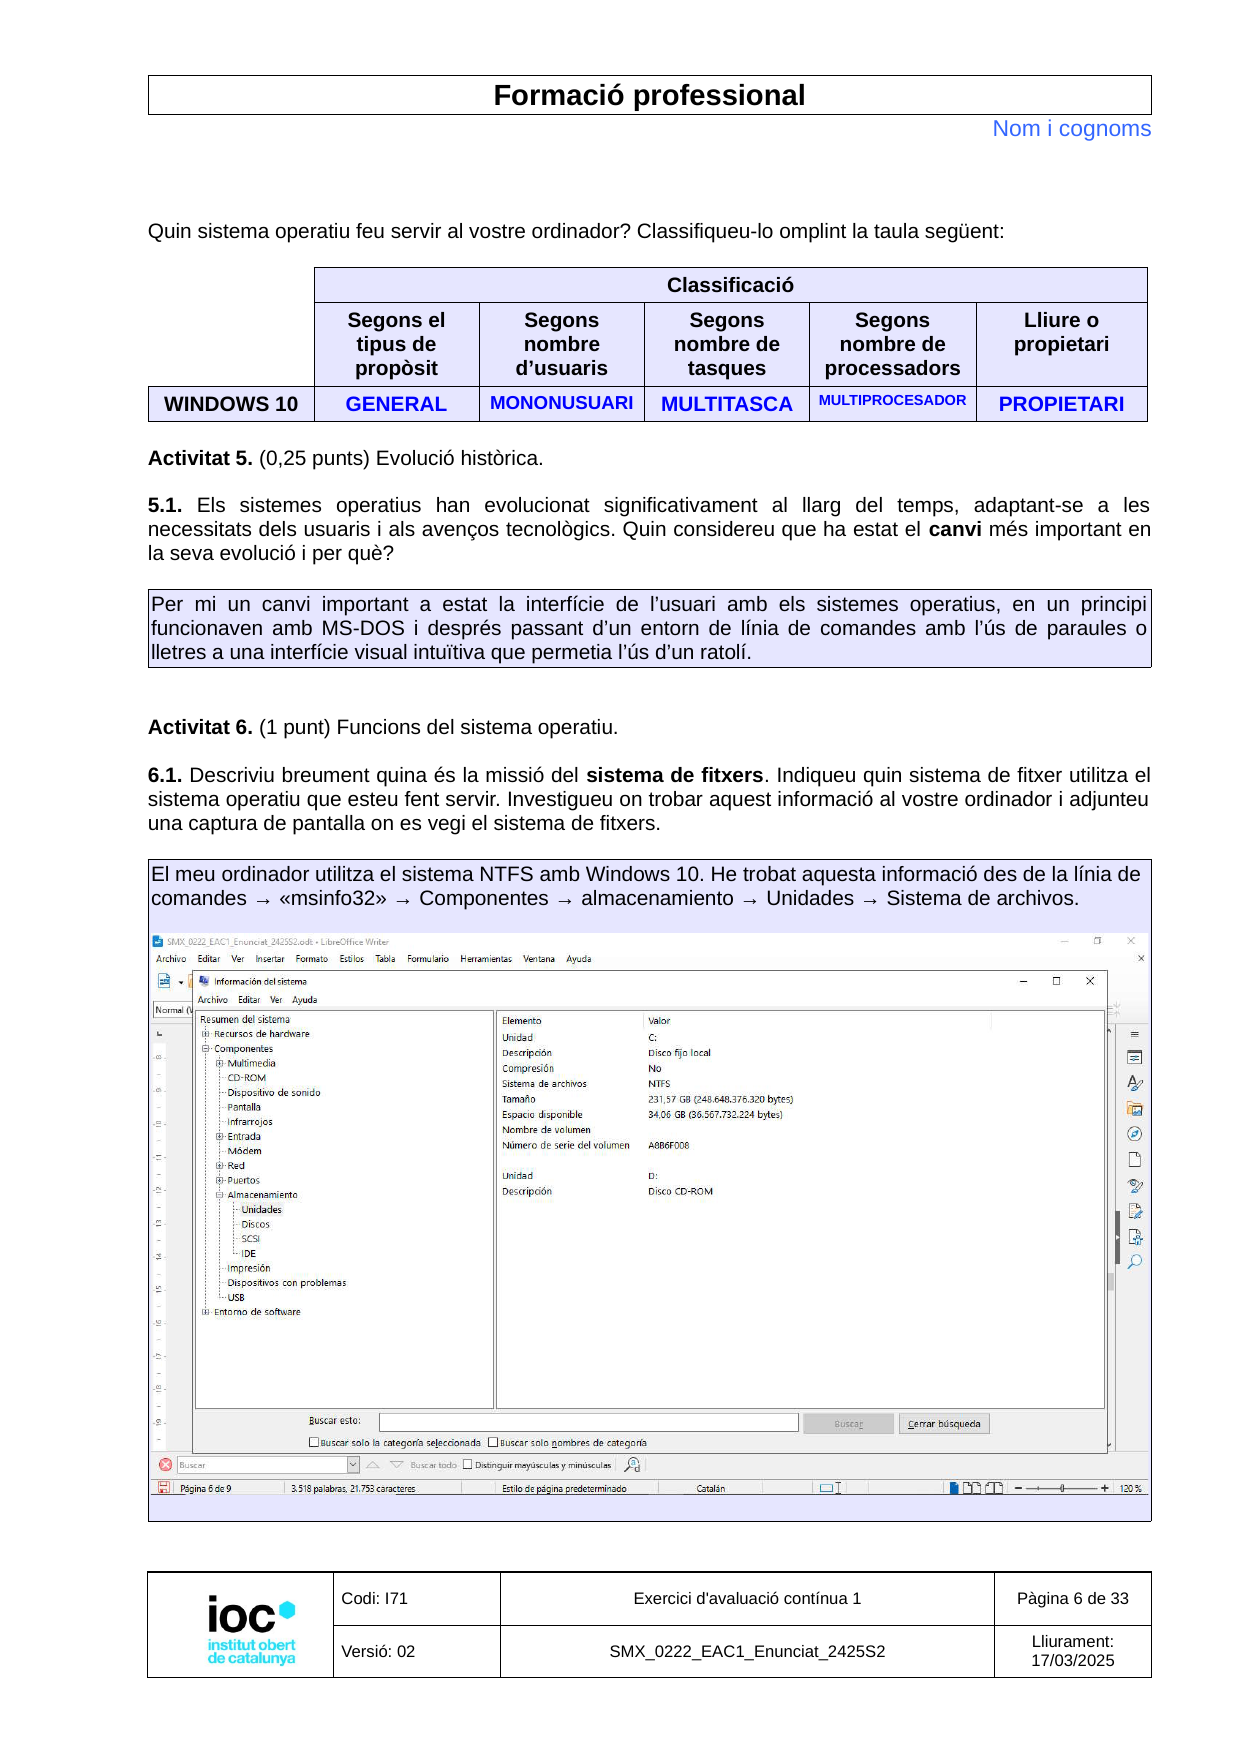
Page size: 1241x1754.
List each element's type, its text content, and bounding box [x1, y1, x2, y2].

table_cell GENERAL [315, 387, 479, 421]
text Activitat 6. (1 punt) Funcions del sistema operatiu. [148, 715, 1151, 739]
table_cell MONONUSUARI [480, 387, 644, 421]
text 5.1. Els sistemes operatius han evolucionat significativament al llarg del temps, adaptant-se a les necessitats dels usuaris i als avenços tecnològics. Quin considereu que ha estat el canvi més important en la seva evolució i per què? [148, 493, 1151, 565]
table_cell [148, 302, 314, 386]
picture [195, 1581, 309, 1677]
table_cell Lliure o propietari [977, 303, 1147, 386]
table_cell Segons el tipus de propòsit [315, 303, 479, 386]
table_cell PROPIETARI [977, 387, 1147, 421]
text 6.1. Descriviu breument quina és la missió del sistema de fitxers. Indiqueu quin sistema de fitxer utilitza el sistema operatiu que esteu fent servir. Investigueu on trobar aquest informació al vostre ordinador i adjunteu una captura de pantalla on es vegi el sistema de fitxers. [148, 763, 1151, 835]
text El meu ordinador utilitza el sistema NTFS amb Windows 10. He trobat aquesta informació des de la línia de comandes → «msinfo32» → Componentes → almacenamiento → Unidades → Sistema de archivos. [149, 860, 1151, 907]
picture [150, 933, 1149, 1495]
table_header Classificació [315, 268, 1147, 302]
text Activitat 5. (0,25 punts) Evolució històrica. [148, 445, 1151, 469]
table_cell MULTITASCA [645, 387, 809, 421]
text Quin sistema operatiu feu servir al vostre ordinador? Classifiqueu-lo omplint la taula següent: [148, 219, 1151, 243]
table_header [148, 267, 314, 302]
table_cell Segons nombre de processadors [810, 303, 976, 386]
table_cell MULTIPROCESADOR [810, 387, 976, 421]
table_cell WINDOWS 10 [149, 387, 314, 421]
table_cell Segons nombre d’usuaris [480, 303, 644, 386]
table_cell Segons nombre de tasques [645, 303, 809, 386]
text Per mi un canvi important a estat la interfície de l’usuari amb els sistemes operatius, en un principi funcionaven amb MS-DOS i després passant d’un entorn de línia de comandes amb l’ús de paraules o lletres a una interfície visual intuïtiva que permetia l’ús d’un ratolí. [149, 590, 1151, 667]
